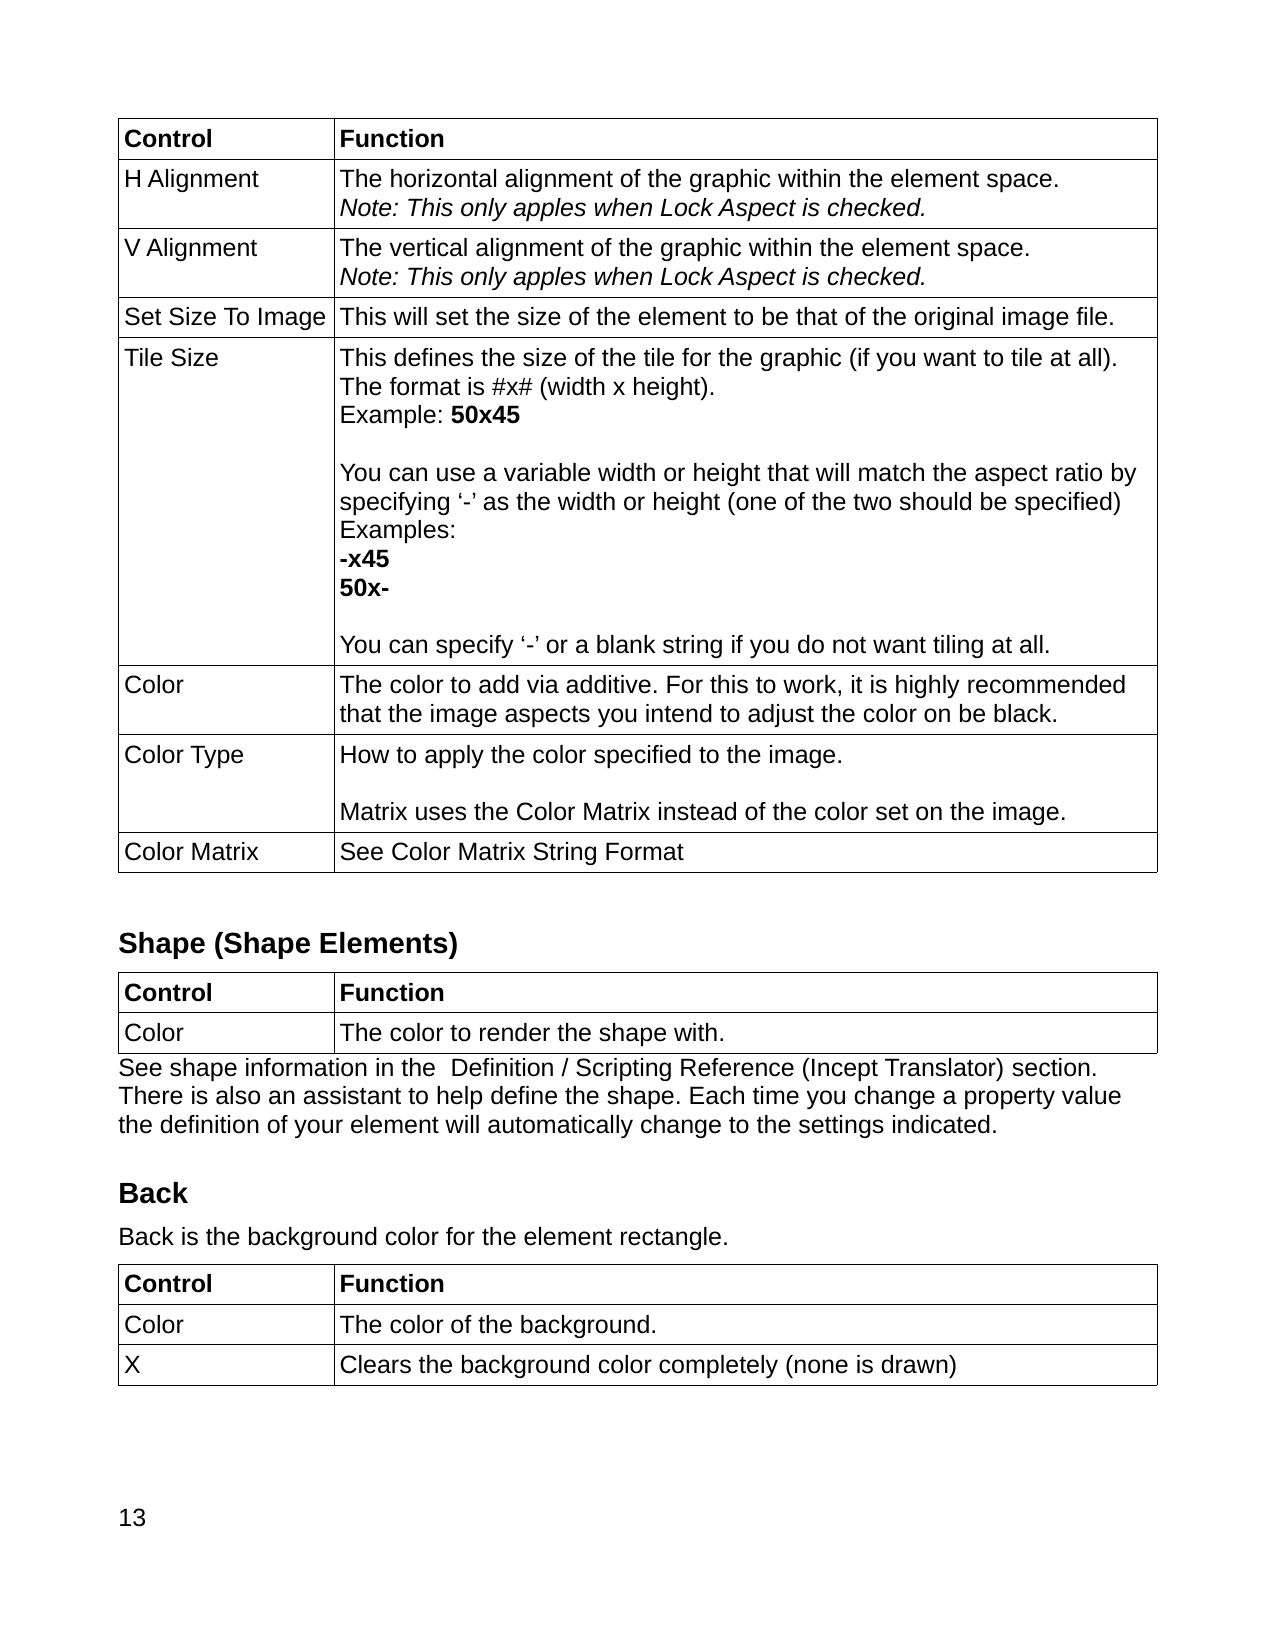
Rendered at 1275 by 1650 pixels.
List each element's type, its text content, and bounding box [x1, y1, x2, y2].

table_cell This will set the size of the element to be that of the original image file. [335, 298, 1157, 337]
table_cell See Color Matrix String Format [335, 833, 1157, 872]
table_cell V Alignment [119, 229, 334, 297]
table_cell Tile Size [119, 338, 334, 665]
table_header Control [119, 973, 334, 1012]
table_cell Color [119, 1305, 334, 1344]
table_cell Clears the background color completely (none is drawn) [335, 1345, 1157, 1384]
table_cell Color [119, 1013, 334, 1052]
table_cell Set Size To Image [119, 298, 334, 337]
table_cell The color of the background. [335, 1305, 1157, 1344]
table_cell How to apply the color specified to the image. Matrix uses the Color Matrix instead of the color set on the image. [335, 735, 1157, 832]
table_header Function [335, 973, 1157, 1012]
table_cell Color Matrix [119, 833, 334, 872]
table_cell The vertical alignment of the graphic within the element space. Note: This only apples when Lock Aspect is checked. [335, 229, 1157, 297]
table_header Function [335, 119, 1157, 158]
table_cell H Alignment [119, 160, 334, 227]
table_cell Color [119, 666, 334, 734]
table_cell The horizontal alignment of the graphic within the element space. Note: This only apples when Lock Aspect is checked. [335, 160, 1157, 227]
subtitle Back [118, 1176, 1157, 1210]
subtitle Shape (Shape Elements) [118, 926, 1157, 959]
text Back is the background color for the element rectangle. [118, 1222, 1157, 1251]
table_cell This defines the size of the tile for the graphic (if you want to tile at all). The format is #x# (width x height). Example: 50x45 You can use a variable width or height that will match the aspect ratio by specifying ‘-’ as the width or height (one of the two should be specified) Examples: -x45 50x- You can specify ‘-’ or a blank string if you do not want tiling at all. [335, 338, 1157, 665]
table_header Control [119, 1265, 334, 1304]
text See shape information in the Definition / Scripting Reference (Incept Translator) section. There is also an assistant to help define the shape. Each time you change a property value the definition of your element will automatically change to the settings indicated. [118, 1054, 1157, 1139]
table_cell The color to add via additive. For this to work, it is highly recommended that the image aspects you intend to adjust the color on be black. [335, 666, 1157, 734]
table_header Control [119, 119, 334, 158]
table_cell X [119, 1345, 334, 1384]
table_cell Color Type [119, 735, 334, 832]
table_cell The color to render the shape with. [335, 1013, 1157, 1052]
table_header Function [335, 1265, 1157, 1304]
